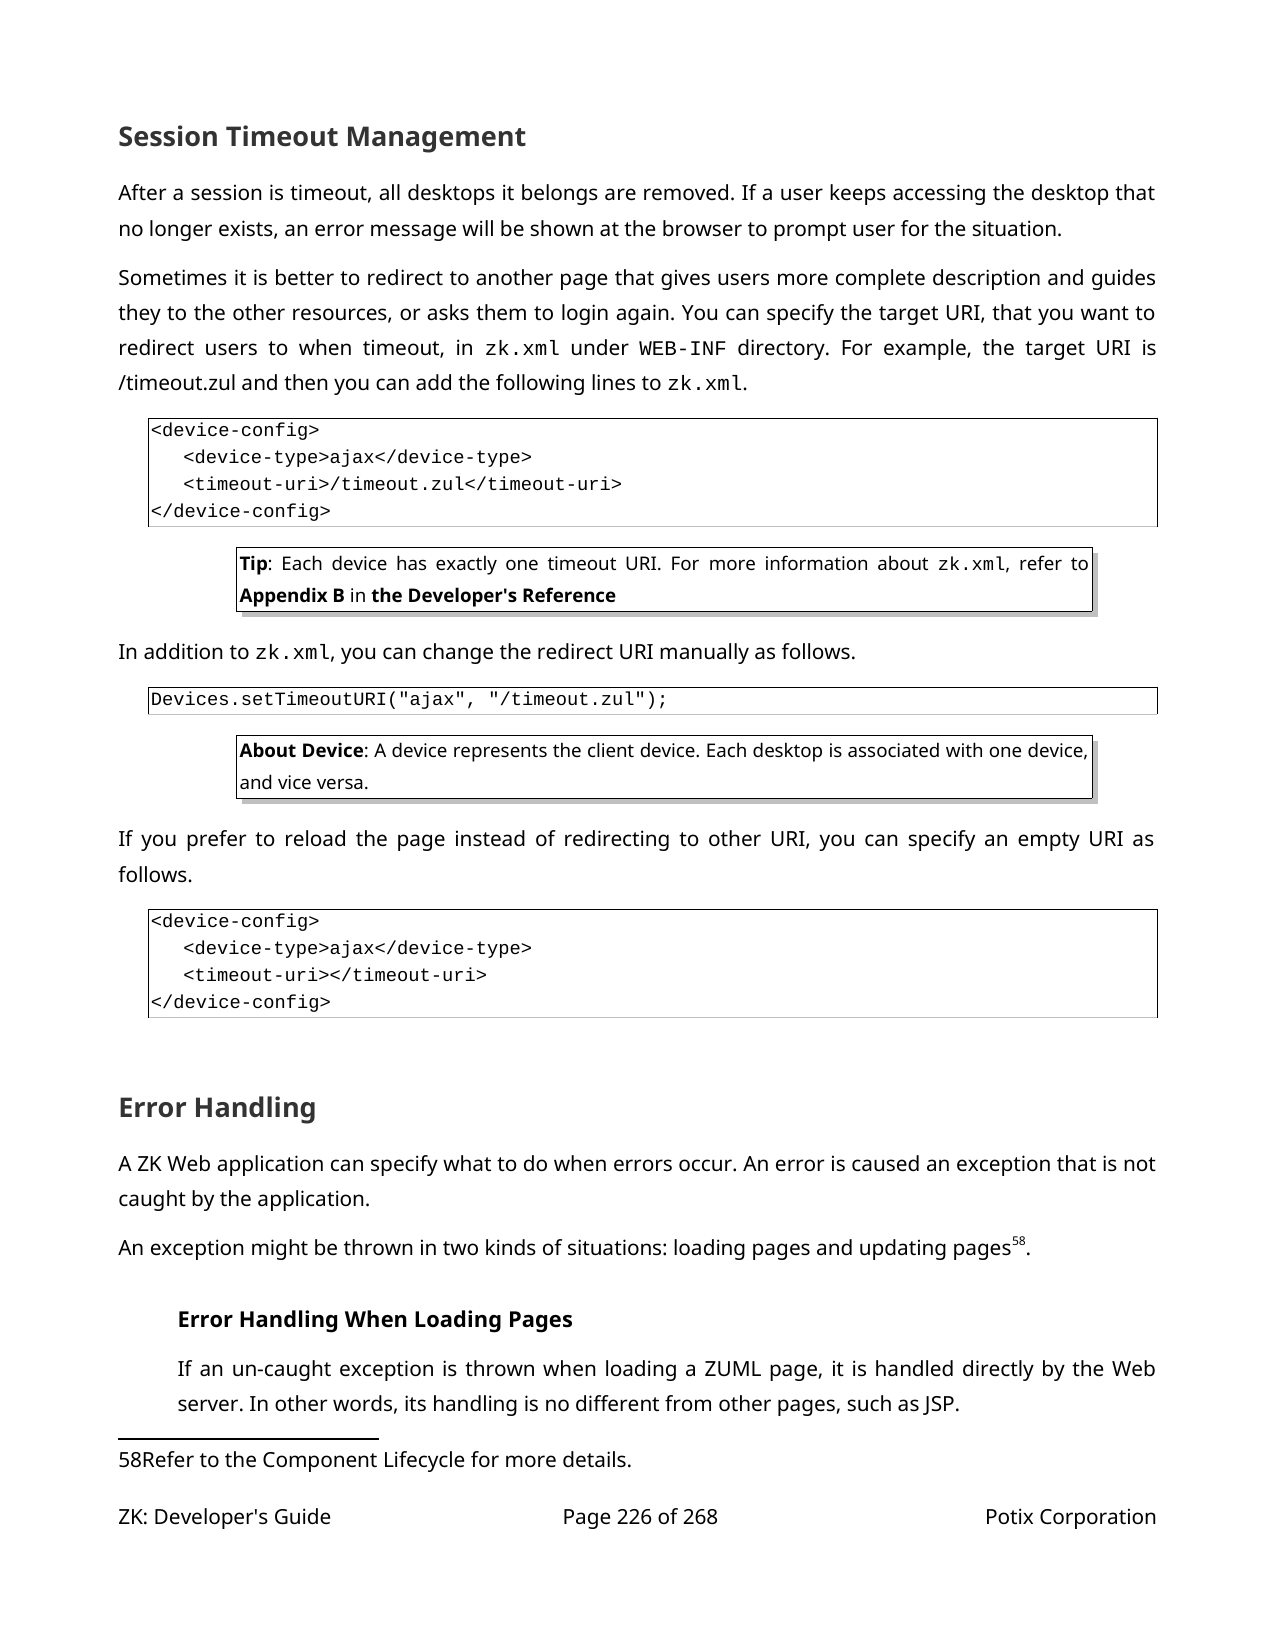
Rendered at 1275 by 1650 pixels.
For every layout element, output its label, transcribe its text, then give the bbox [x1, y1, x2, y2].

text If an un-caught exception is thrown when loading a ZUML page, it is handled directly by the Web server. In other words, its handling is no different from other pages, such as JSP. [177, 1354, 1157, 1417]
subtitle Error Handling When Loading Pages [177, 1303, 1157, 1333]
text Tip: Each device has exactly one timeout URI. For more information about zk.xml, refer to Appendix B in the Developer's Reference [237, 548, 1092, 611]
subtitle Error Handling [118, 1088, 1157, 1125]
text <device-config> [149, 910, 1157, 933]
subtitle Session Timeout Management [118, 118, 1157, 155]
text An exception might be thrown in two kinds of situations: loading pages and updating pages. [118, 1233, 1157, 1261]
text <device-config> [149, 419, 1157, 442]
text Sometimes it is better to redirect to another page that gives users more complete description and guides they to the other resources, or asks them to login again. You can specify the target URI, that you want to redirect users to when timeout, in zk.xml under WEB-INF directory. For example, the target URI is /timeout.zul and then you can add the following lines to zk.xml. [118, 263, 1157, 397]
text After a session is timeout, all desktops it belongs are removed. If a user keeps accessing the desktop that no longer exists, an error message will be shown at the browser to prompt user for the situation. [118, 178, 1157, 242]
text In addition to zk.xml, you can change the redirect URI manually as follows. [118, 637, 1157, 666]
text If you prefer to reload the page instead of redirecting to other URI, you can specify an empty URI as follows. [118, 824, 1157, 888]
text </device-config> [149, 499, 1157, 526]
text <timeout-uri>/timeout.zul</timeout-uri> [149, 472, 1157, 496]
text <timeout-uri></timeout-uri> [149, 963, 1157, 987]
text Refer to the Component Lifecycle for more details. [118, 1445, 1157, 1473]
text Devices.setTimeoutURI("ajax", "/timeout.zul"); [149, 688, 1157, 714]
text <device-type>ajax</device-type> [149, 936, 1157, 960]
text About Device: A device represents the client device. Each desktop is associated with one device, and vice versa. [237, 736, 1092, 798]
text A ZK Web application can specify what to do when errors occur. An error is caused an exception that is not caught by the application. [118, 1149, 1157, 1212]
text <device-type>ajax</device-type> [149, 445, 1157, 469]
text </device-config> [149, 990, 1157, 1017]
